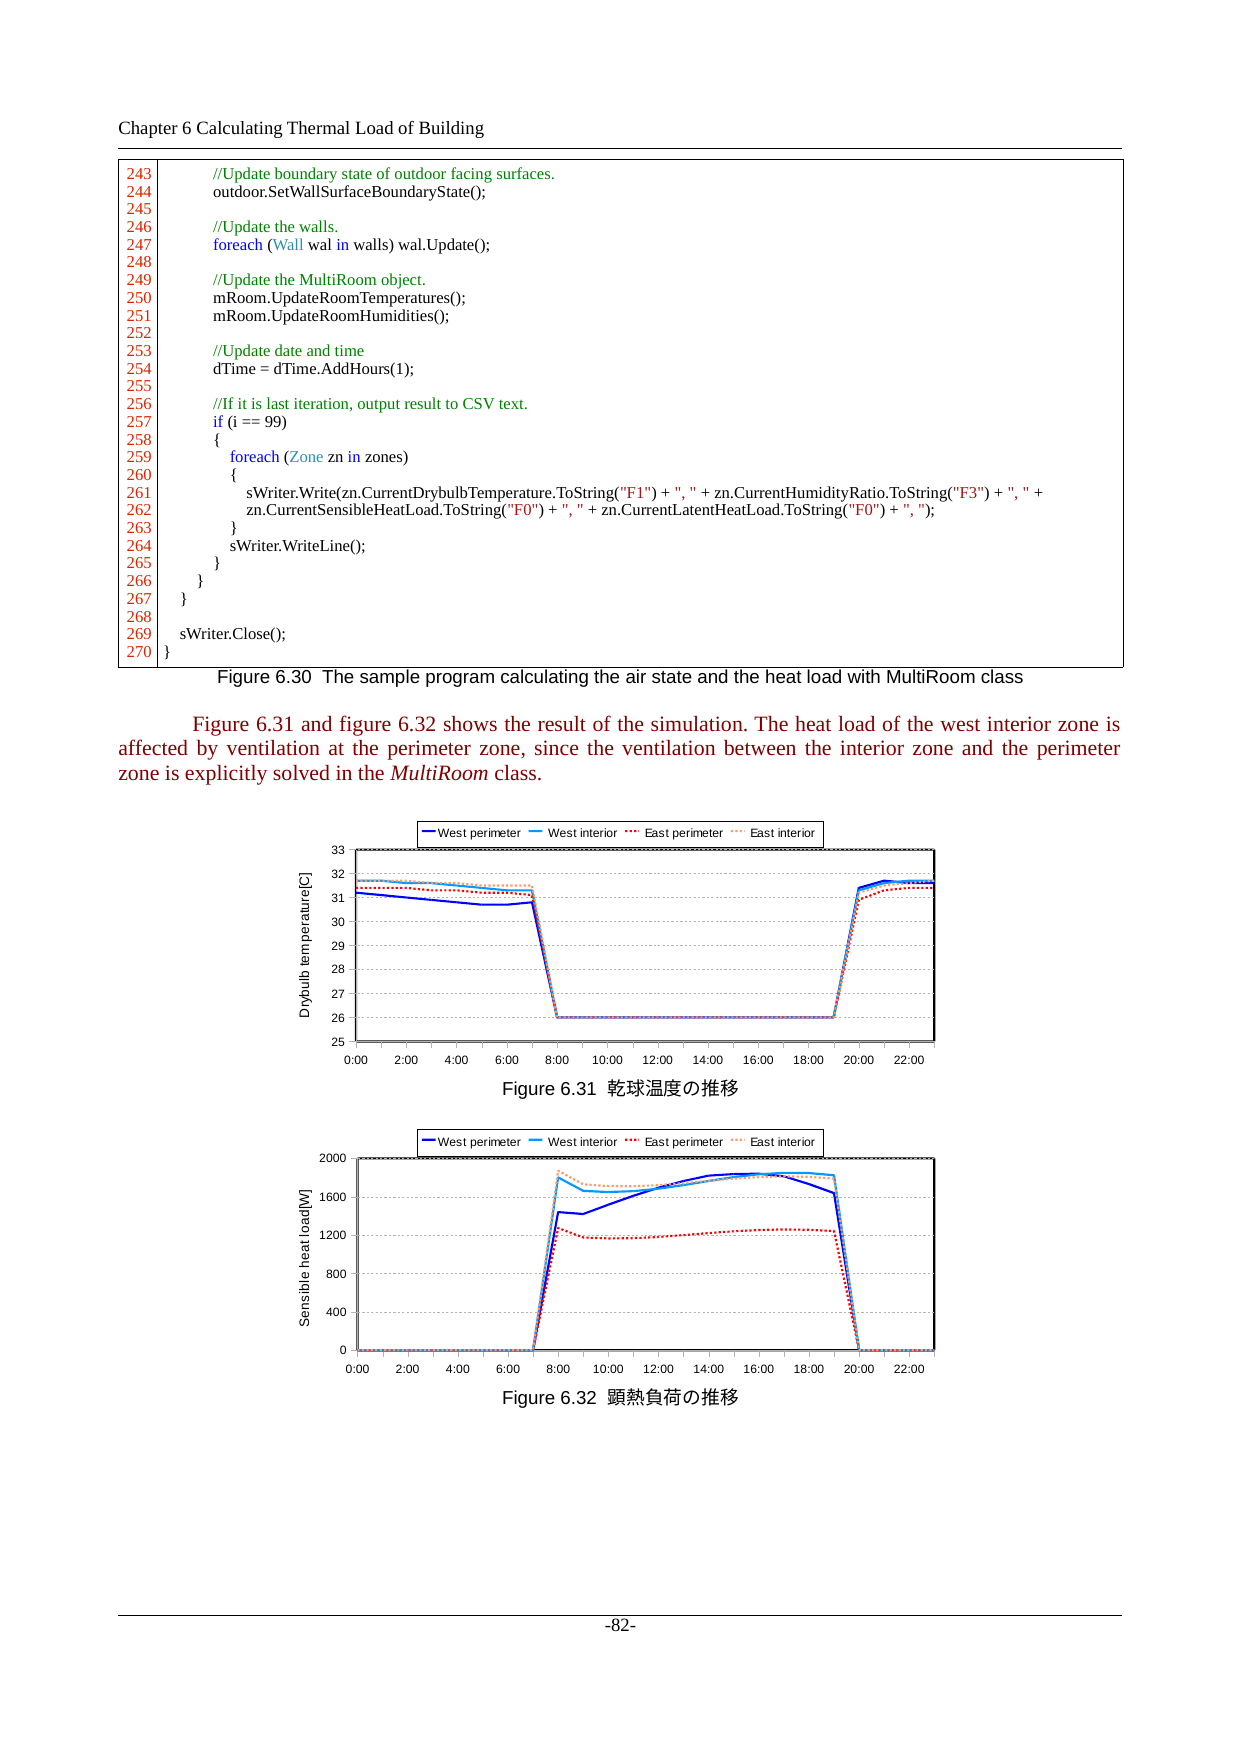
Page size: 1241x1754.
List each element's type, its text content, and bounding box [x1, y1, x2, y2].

text Figure 6.32 顕熱負荷の推移 [118, 1125, 1122, 1410]
text Figure 6.31 乾球温度の推移 [118, 809, 1122, 1101]
text Figure 6.30 The sample program calculating the air state and the heat load with MultiRoom class [118, 668, 1122, 688]
table_header //Update boundary state of outdoor facing surfaces. outdoor.SetWallSurfaceBoundaryState(); //Update the walls. foreach (Wall wal in walls) wal.Update(); //Update the MultiRoom object. mRoom.UpdateRoomTemperatures(); mRoom.UpdateRoomHumidities(); //Update date and time dTime = dTime.AddHours(1); //If it is last iteration, output result to CSV text. if (i == 99) { foreach (Zone zn in zones) { sWriter.Write(zn.CurrentDrybulbTemperature.ToString("F1") + ", " + zn.CurrentHumidityRatio.ToString("F3") + ", " + zn.CurrentSensibleHeatLoad.ToString("F0") + ", " + zn.CurrentLatentHeatLoad.ToString("F0") + ", "); } sWriter.WriteLine(); } } } sWriter.Close(); } [158, 160, 1123, 667]
text Figure 6.31 and figure 6.32 shows the result of the simulation. The heat load of the west interior zone is affected by ventilation at the perimeter zone, since the ventilation between the interior zone and the perimeter zone is explicitly solved in the MultiRoom class. [118, 712, 1122, 785]
table_header 243 244 245 246 247 248 249 250 251 252 253 254 255 256 257 258 259 260 261 262 263 264 265 266 267 268 269 270 [119, 160, 157, 667]
